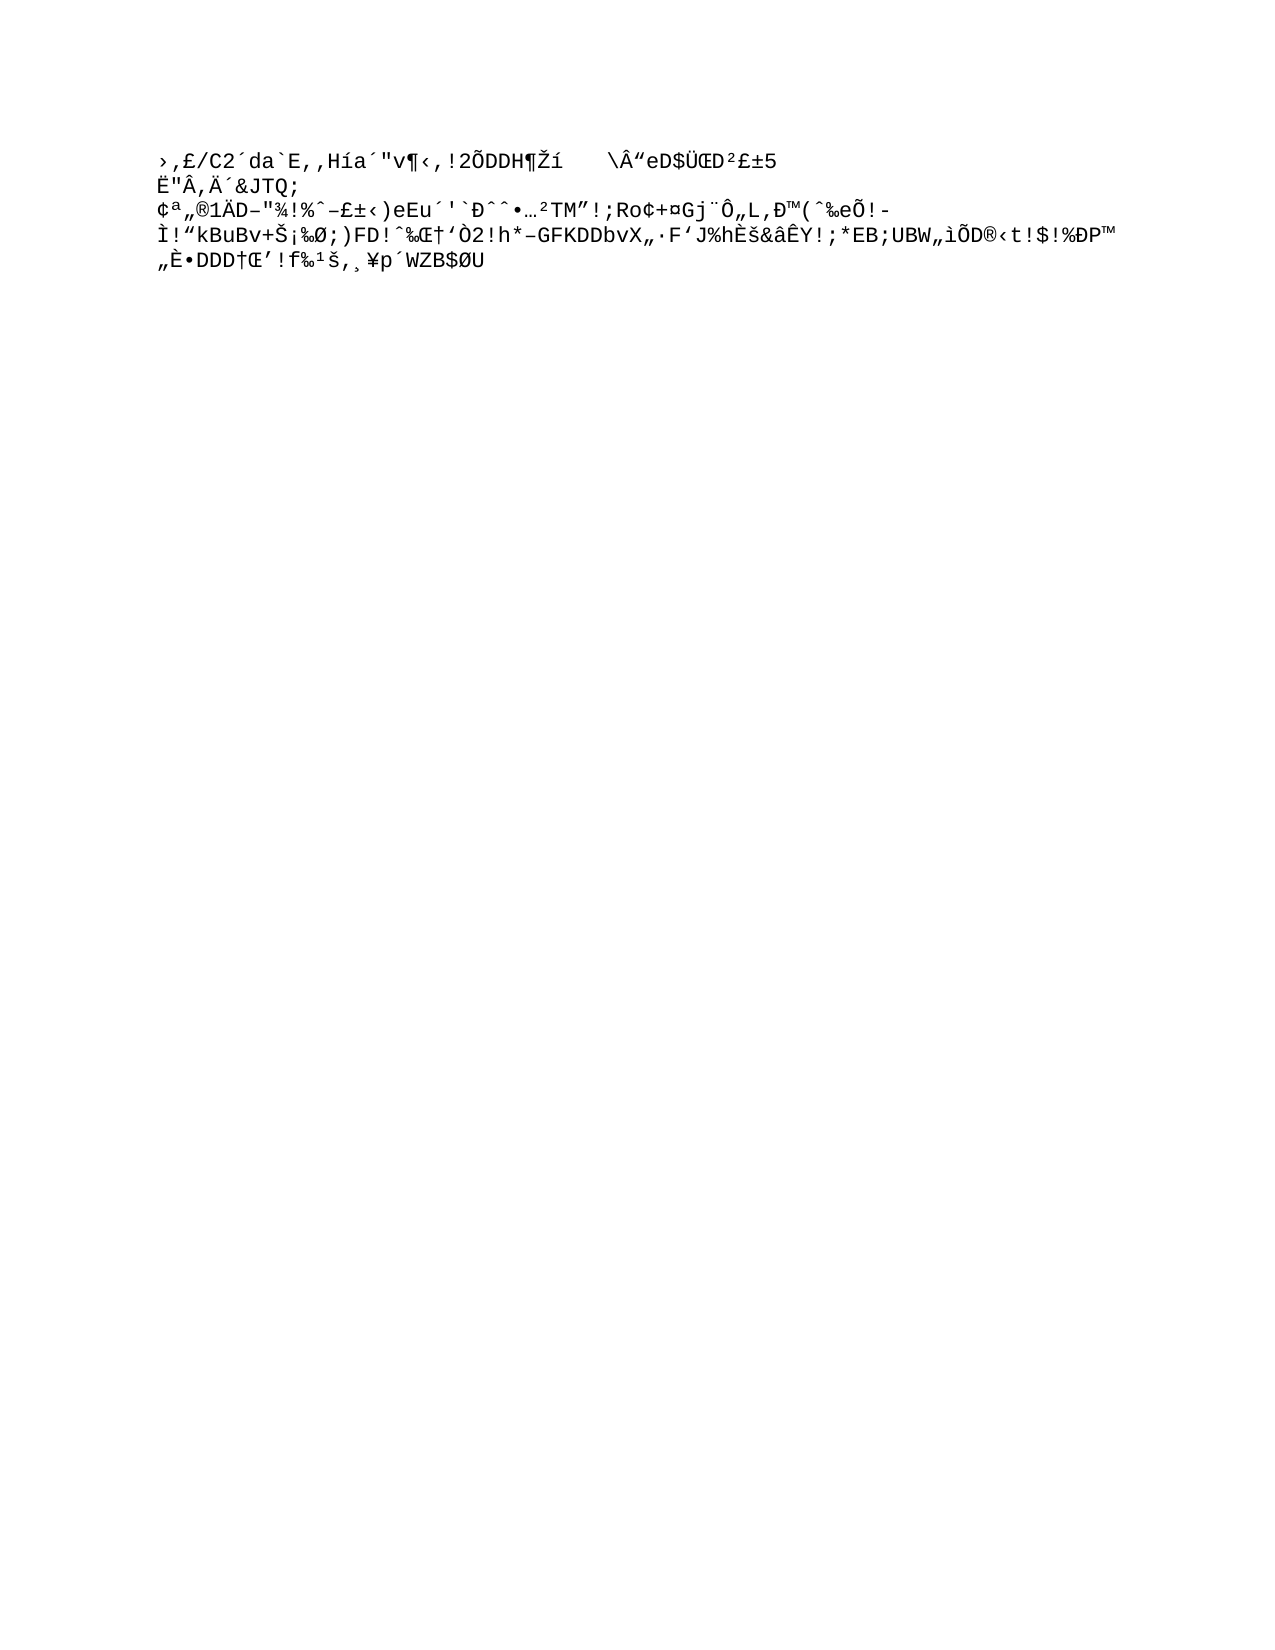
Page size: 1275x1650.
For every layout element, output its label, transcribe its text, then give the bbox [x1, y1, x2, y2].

text ›‚£/C2´da`E,‚Hía´"v¶‹,!2ÕDDH¶Ží \Â“eD$ÜŒD²£±5 Ë"Â,Ä´&JTQ; ¢ª„®1ÄD–"¾!%ˆ–£±‹)eEu´'`Ðˆˆ•…²TM”!;Ro¢+¤Gj¨Ô„L‚Ð™(ˆ‰eÕ!-Ì!“kBuBv+Š¡‰Ø;)FD!ˆ‰Œ†‘Ò2!h*–GFKDDbvX„·F‘J%hÈš&âÊY!;*EB;UBW„ìÕD®‹t!$!%ÐP™ [156, 150, 1118, 249]
text „È•DDD†Œ’!f‰¹š,¸¥p´WZB$ØU [156, 249, 1118, 274]
